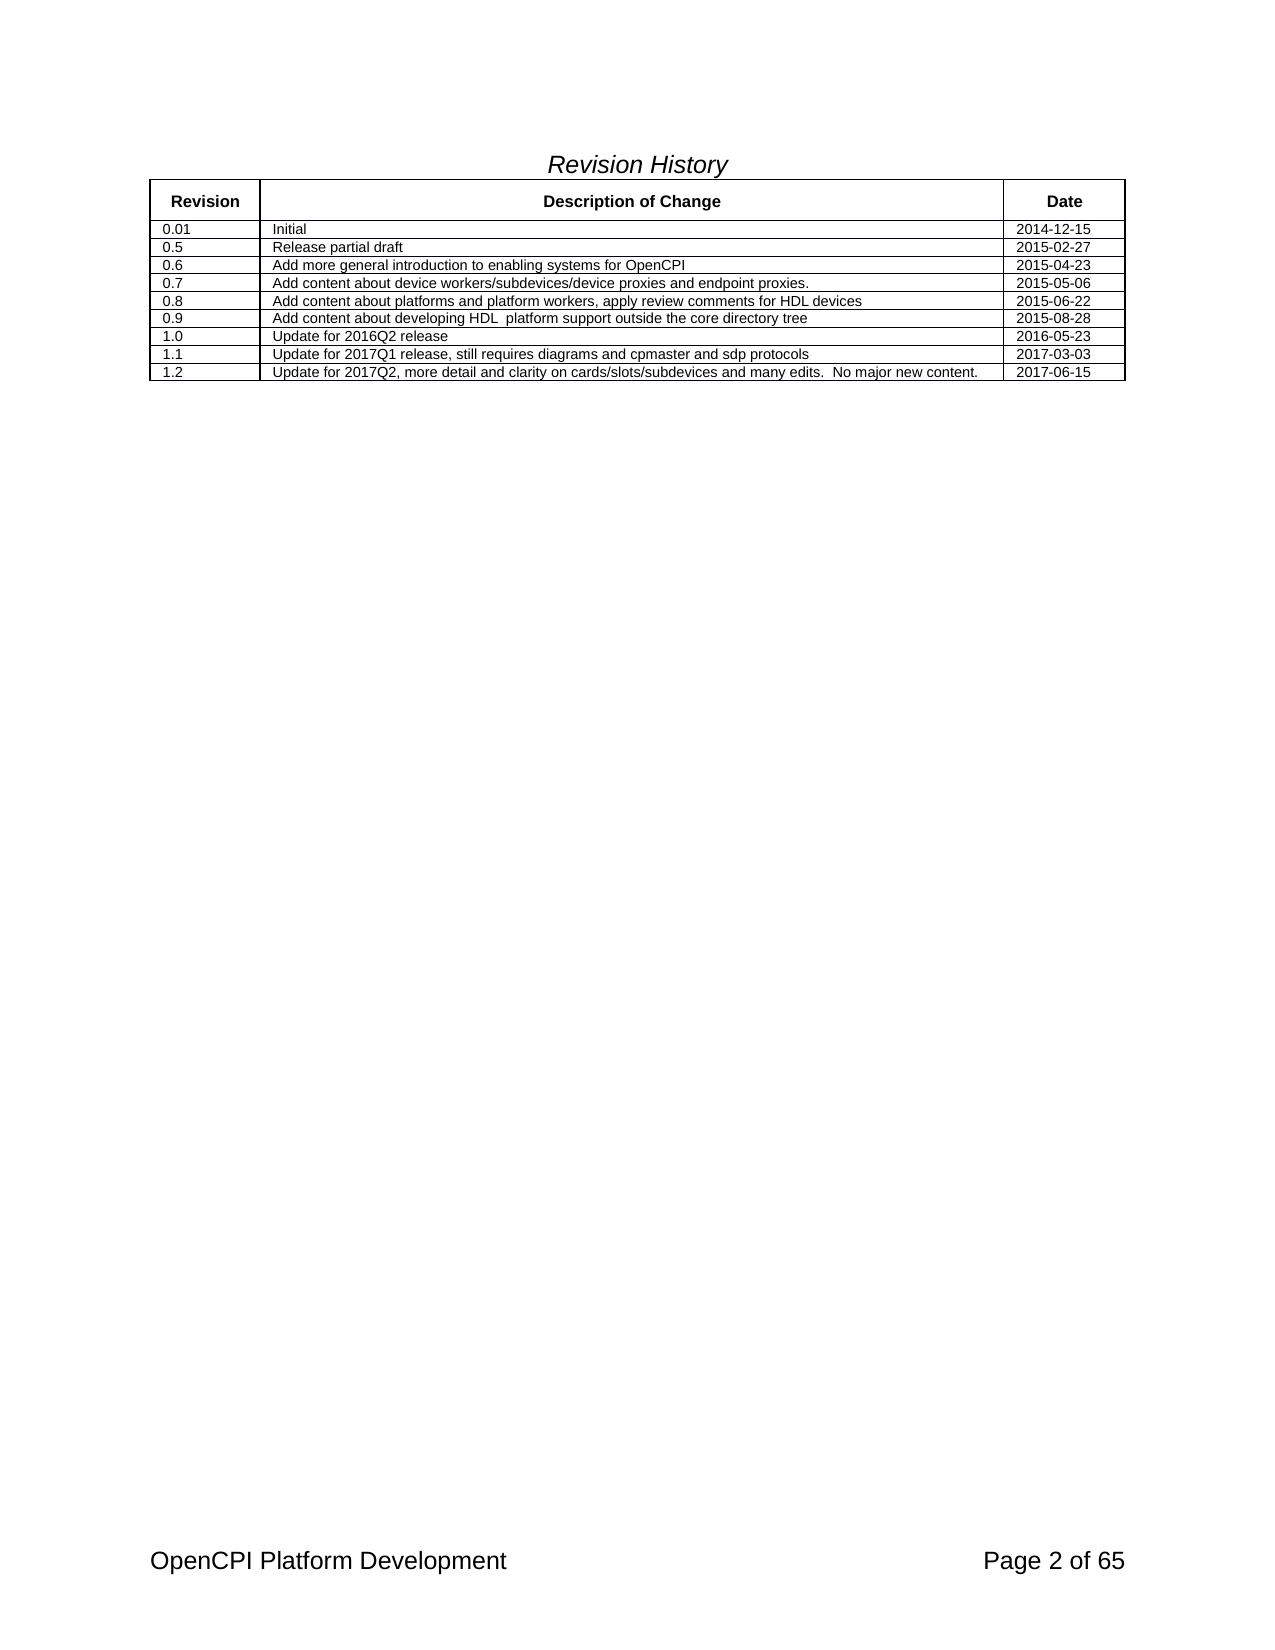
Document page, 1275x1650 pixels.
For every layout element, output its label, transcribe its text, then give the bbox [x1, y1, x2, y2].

table_cell 2017-06-15 [1004, 364, 1124, 380]
text Revision History [150, 150, 1125, 179]
table_cell 0.01 [151, 221, 259, 238]
table_cell Initial [261, 221, 1003, 238]
table_cell 0.6 [151, 257, 259, 273]
table_cell 1.1 [151, 346, 259, 362]
table_cell 2015-08-28 [1004, 310, 1124, 327]
table_cell Add content about developing HDL platform support outside the core directory tree [261, 310, 1003, 327]
table_cell 2015-02-27 [1004, 239, 1124, 256]
table_cell Add content about device workers/subdevices/device proxies and endpoint proxies. [261, 274, 1003, 291]
table_cell 2015-04-23 [1004, 257, 1124, 273]
table_cell Add more general introduction to enabling systems for OpenCPI [261, 257, 1003, 273]
table_cell Add content about platforms and platform workers, apply review comments for HDL devices [261, 292, 1003, 309]
table_header Revision [151, 180, 259, 220]
table_header Date [1004, 180, 1124, 220]
table_cell 0.5 [151, 239, 259, 256]
table_cell Update for 2017Q1 release, still requires diagrams and cpmaster and sdp protocols [261, 346, 1003, 362]
table_cell 1.2 [151, 364, 259, 380]
table_cell 1.0 [151, 328, 259, 344]
table_cell 0.8 [151, 292, 259, 309]
table_cell 0.7 [151, 274, 259, 291]
table_cell 2014-12-15 [1004, 221, 1124, 238]
table_cell 2016-05-23 [1004, 328, 1124, 344]
table_cell 2015-06-22 [1004, 292, 1124, 309]
table_header Description of Change [261, 180, 1003, 220]
table_cell Update for 2017Q2, more detail and clarity on cards/slots/subdevices and many edits. No major new content. [261, 364, 1003, 380]
table_cell Release partial draft [261, 239, 1003, 256]
table_cell 2015-05-06 [1004, 274, 1124, 291]
table_cell 2017-03-03 [1004, 346, 1124, 362]
table_cell Update for 2016Q2 release [261, 328, 1003, 344]
table_cell 0.9 [151, 310, 259, 327]
